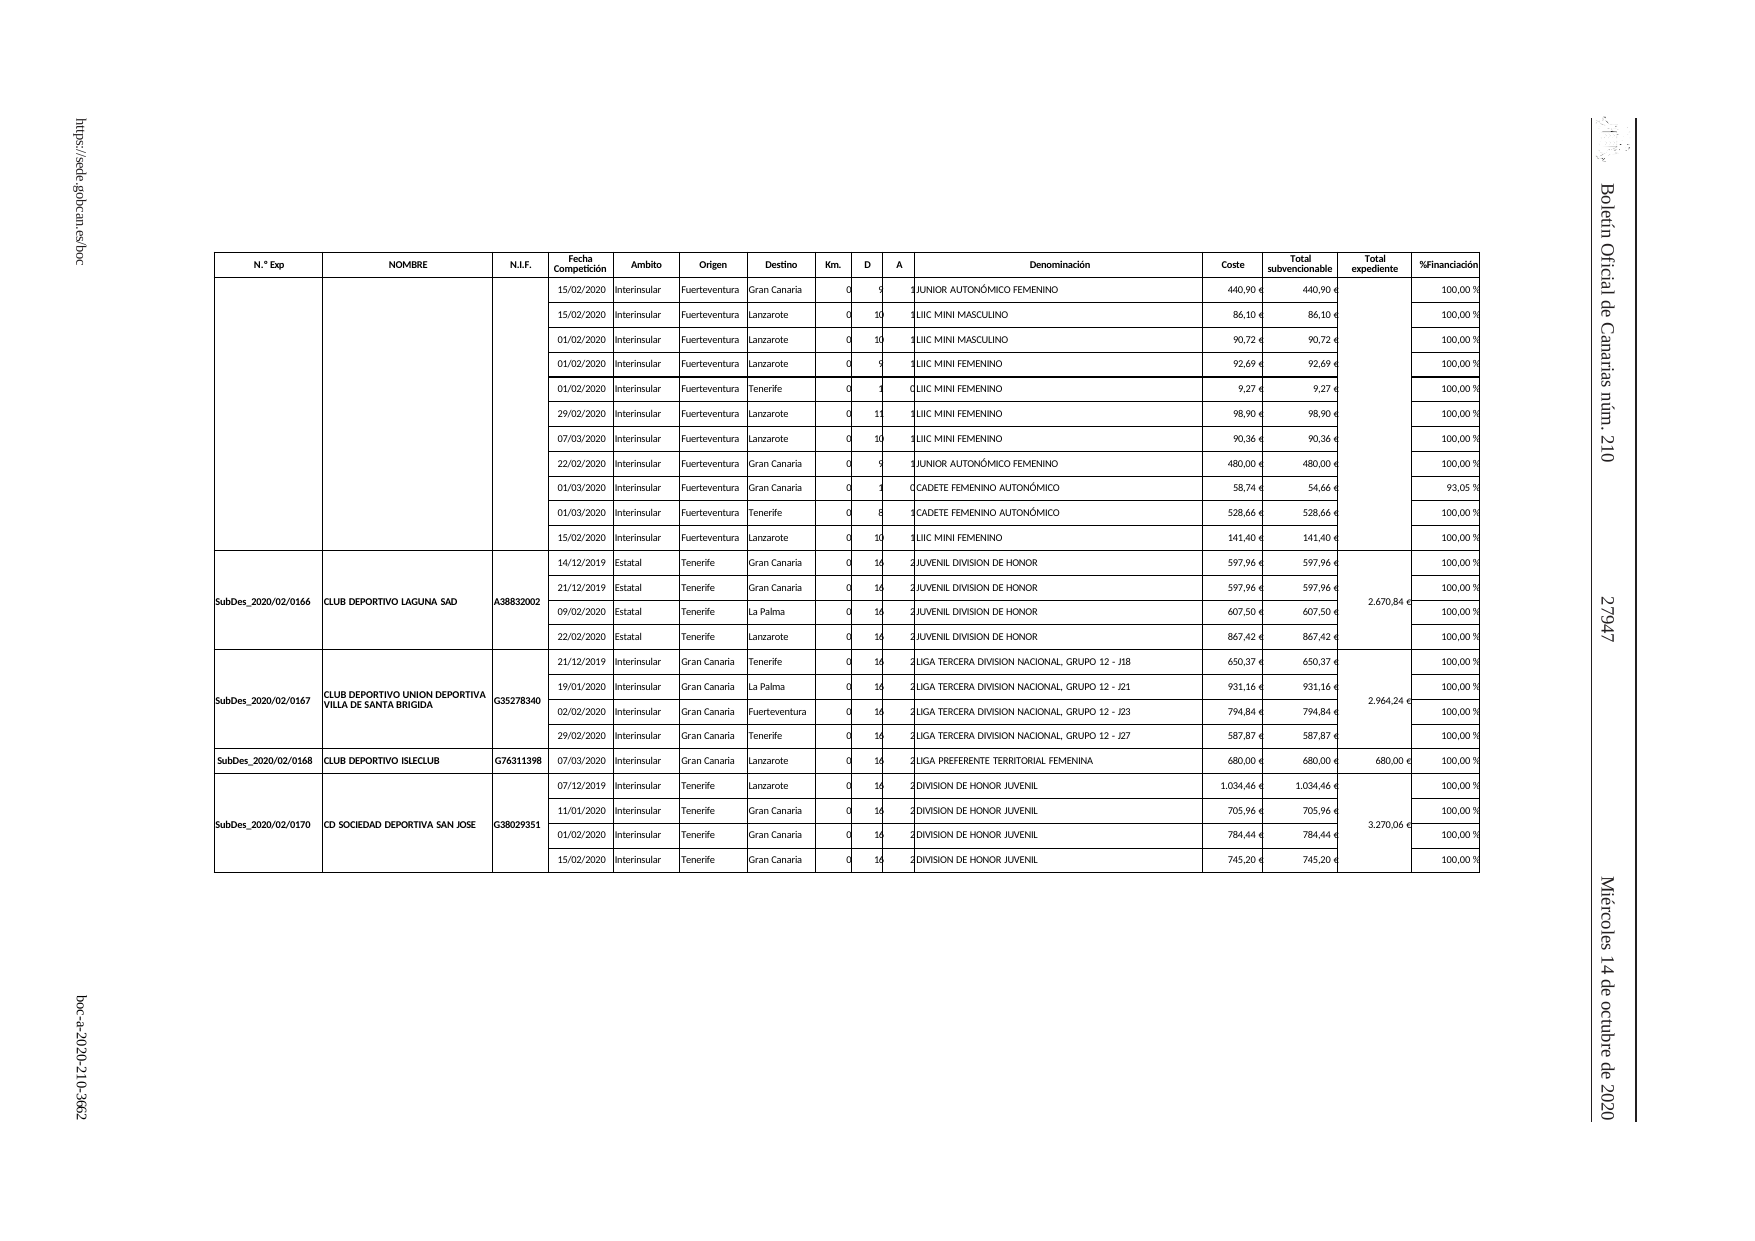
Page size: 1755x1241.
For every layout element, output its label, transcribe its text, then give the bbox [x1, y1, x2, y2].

table_cell 100,00 % [1412, 328, 1479, 352]
table_cell 22/02/2020 [549, 625, 613, 649]
table_cell Lanzarote [748, 328, 815, 352]
table_cell 2 [883, 625, 914, 649]
table_cell Gran Canaria [680, 700, 747, 723]
table_cell 0 [816, 700, 851, 723]
table_cell 1 [883, 452, 914, 476]
text Boletín Oficial de Canarias núm. 210 [1598, 183, 1618, 464]
table_cell 90,36 € [1263, 427, 1337, 451]
table_cell Tenerife [680, 774, 747, 798]
table_cell 16 [852, 675, 882, 699]
table_cell G38029351 [493, 774, 548, 872]
table_cell LIGA TERCERA DIVISION NACIONAL, GRUPO 12 ‐ J21 [915, 675, 1202, 699]
table_cell Fuerteventura [680, 278, 747, 302]
table_cell 16 [852, 700, 882, 723]
table_cell 100,00 % [1412, 675, 1479, 699]
table_cell 680,00 € [1338, 749, 1411, 773]
table_cell 15/02/2020 [549, 526, 613, 550]
table_cell LIIC MINI MASCULINO [915, 328, 1202, 352]
table_cell 01/02/2020 [549, 328, 613, 352]
table_cell DIVISION DE HONOR JUVENIL [915, 824, 1202, 847]
table_cell 141,40 € [1263, 526, 1337, 550]
table_cell 745,20 € [1203, 849, 1262, 872]
table_cell JUVENIL DIVISION DE HONOR [915, 576, 1202, 599]
table_cell 98,90 € [1263, 402, 1337, 426]
table_cell Interinsular [614, 824, 679, 847]
table_cell 597,96 € [1203, 576, 1262, 599]
table_cell 16 [852, 576, 882, 599]
table_cell Tenerife [680, 799, 747, 823]
table_cell Tenerife [748, 501, 815, 525]
table_cell Gran Canaria [748, 477, 815, 500]
table_cell Tenerife [680, 551, 747, 575]
table_cell 100,00 % [1412, 452, 1479, 476]
table_cell 14/12/2019 [549, 551, 613, 575]
table_cell 440,90 € [1203, 278, 1262, 302]
table_cell Gran Canaria [680, 675, 747, 699]
table_cell 607,50 € [1203, 601, 1262, 624]
table_cell 54,66 € [1263, 477, 1337, 500]
table_cell LIIC MINI FEMENINO [915, 427, 1202, 451]
table_cell 10 [852, 303, 882, 327]
table_cell 0 [816, 601, 851, 624]
table_cell 0 [816, 427, 851, 451]
table_cell 02/02/2020 [549, 700, 613, 723]
table_cell 100,00 % [1412, 427, 1479, 451]
table_cell 480,00 € [1263, 452, 1337, 476]
table_cell SubDes_2020/02/0168 [215, 749, 322, 773]
table_cell JUNIOR AUTONÓMICO FEMENINO [915, 452, 1202, 476]
table_cell Interinsular [614, 849, 679, 872]
table_cell LIGA PREFERENTE TERRITORIAL FEMENINA [915, 749, 1202, 773]
table_cell 16 [852, 749, 882, 773]
table_cell 11 [852, 402, 882, 426]
table_cell 705,96 € [1263, 799, 1337, 823]
table_cell 01/02/2020 [549, 353, 613, 376]
table_cell 90,36 € [1203, 427, 1262, 451]
table_cell Gran Canaria [748, 452, 815, 476]
table_cell 597,96 € [1263, 576, 1337, 599]
table_cell 2 [883, 849, 914, 872]
table_header Origen [680, 253, 747, 277]
table_cell Interinsular [614, 378, 679, 401]
table_cell 528,66 € [1203, 501, 1262, 525]
table_cell 15/02/2020 [549, 278, 613, 302]
table_cell Interinsular [614, 328, 679, 352]
table_cell 0 [816, 353, 851, 376]
table_cell 01/03/2020 [549, 501, 613, 525]
table_cell 931,16 € [1203, 675, 1262, 699]
table_header N.º Exp [215, 253, 322, 277]
table_cell 100,00 % [1412, 303, 1479, 327]
table_cell 9 [852, 353, 882, 376]
table_cell 2 [883, 824, 914, 847]
table_cell 100,00 % [1412, 526, 1479, 550]
table_cell 9,27 € [1263, 378, 1337, 401]
table_cell 01/02/2020 [549, 378, 613, 401]
table_header Ambito [614, 253, 679, 277]
table_cell 1 [852, 477, 882, 500]
table_cell Lanzarote [748, 402, 815, 426]
table_header Destino [748, 253, 815, 277]
table_cell 587,87 € [1203, 725, 1262, 748]
table_cell 86,10 € [1203, 303, 1262, 327]
table_cell 2 [883, 799, 914, 823]
text 27947 [1598, 597, 1618, 646]
table_cell 784,44 € [1203, 824, 1262, 847]
table_cell Interinsular [614, 402, 679, 426]
table_cell LIGA TERCERA DIVISION NACIONAL, GRUPO 12 ‐ J18 [915, 650, 1202, 674]
table_cell 2.670,84 € [1338, 551, 1411, 649]
table_cell Gran Canaria [680, 725, 747, 748]
table_cell LIIC MINI MASCULINO [915, 303, 1202, 327]
table_cell 1 [883, 278, 914, 302]
table_cell 100,00 % [1412, 725, 1479, 748]
table_cell SubDes_2020/02/0166 [215, 551, 322, 649]
table_cell 0 [816, 278, 851, 302]
table_cell Estatal [614, 551, 679, 575]
table_cell Interinsular [614, 650, 679, 674]
table_cell 480,00 € [1203, 452, 1262, 476]
table_cell 0 [816, 849, 851, 872]
table_cell LIIC MINI FEMENINO [915, 378, 1202, 401]
table_cell Interinsular [614, 749, 679, 773]
table_cell JUNIOR AUTONÓMICO FEMENINO [915, 278, 1202, 302]
table_cell 1.034,46 € [1263, 774, 1337, 798]
table_cell CADETE FEMENINO AUTONÓMICO [915, 477, 1202, 500]
table_cell SubDes_2020/02/0167 [215, 650, 322, 748]
table_cell 2 [883, 700, 914, 723]
table_cell [323, 278, 492, 550]
table_cell Tenerife [680, 849, 747, 872]
table_cell 09/02/2020 [549, 601, 613, 624]
table_cell Interinsular [614, 725, 679, 748]
table_cell 2 [883, 725, 914, 748]
table_cell 867,42 € [1263, 625, 1337, 649]
table_cell 0 [816, 650, 851, 674]
table_cell 92,69 € [1263, 353, 1337, 376]
table_cell Lanzarote [748, 526, 815, 550]
table_cell Fuerteventura [680, 427, 747, 451]
table_cell JUVENIL DIVISION DE HONOR [915, 551, 1202, 575]
table_cell 141,40 € [1203, 526, 1262, 550]
table_cell 10 [852, 328, 882, 352]
table_cell 01/03/2020 [549, 477, 613, 500]
table_cell 2 [883, 650, 914, 674]
table_cell 100,00 % [1412, 700, 1479, 723]
table_cell G76311398 [493, 749, 548, 773]
table_cell 0 [816, 799, 851, 823]
table_cell 16 [852, 625, 882, 649]
table_cell 100,00 % [1412, 650, 1479, 674]
table_cell 0 [883, 477, 914, 500]
table_cell 440,90 € [1263, 278, 1337, 302]
table_cell 07/12/2019 [549, 774, 613, 798]
table_header Total subvencionable [1263, 253, 1337, 277]
table_cell 16 [852, 725, 882, 748]
table_cell 0 [816, 501, 851, 525]
table_cell Tenerife [680, 625, 747, 649]
table_cell DIVISION DE HONOR JUVENIL [915, 799, 1202, 823]
table_cell 16 [852, 849, 882, 872]
table_cell Tenerife [748, 725, 815, 748]
table_cell [1338, 278, 1411, 550]
table_cell 607,50 € [1263, 601, 1337, 624]
table_cell 1 [883, 402, 914, 426]
table_cell 11/01/2020 [549, 799, 613, 823]
table_cell 100,00 % [1412, 849, 1479, 872]
table_cell 650,37 € [1263, 650, 1337, 674]
table_cell 100,00 % [1412, 576, 1479, 599]
table_cell [215, 278, 322, 550]
table_cell 16 [852, 601, 882, 624]
table_header Fecha Competición [549, 253, 613, 277]
table_cell Tenerife [748, 650, 815, 674]
table_cell 16 [852, 650, 882, 674]
table_cell 1 [883, 526, 914, 550]
text https://sede.gobcan.es/boc [73, 118, 90, 273]
table_cell Lanzarote [748, 353, 815, 376]
table_cell G35278340 [493, 650, 548, 748]
table_cell Interinsular [614, 526, 679, 550]
table_cell 100,00 % [1412, 551, 1479, 575]
table_cell 98,90 € [1203, 402, 1262, 426]
table_cell 2 [883, 675, 914, 699]
table_cell 794,84 € [1263, 700, 1337, 723]
table_cell 15/02/2020 [549, 849, 613, 872]
table_cell 0 [816, 526, 851, 550]
table_cell 90,72 € [1263, 328, 1337, 352]
table_header %Financiación [1412, 253, 1479, 277]
table_cell 21/12/2019 [549, 650, 613, 674]
table_header NOMBRE [323, 253, 492, 277]
table_cell Interinsular [614, 353, 679, 376]
table_cell Fuerteventura [680, 353, 747, 376]
table_cell 2 [883, 601, 914, 624]
table_cell 22/02/2020 [549, 452, 613, 476]
table_cell CLUB DEPORTIVO ISLECLUB [323, 749, 492, 773]
table_cell Gran Canaria [748, 576, 815, 599]
table_cell 100,00 % [1412, 601, 1479, 624]
table_cell 0 [816, 749, 851, 773]
table_cell 29/02/2020 [549, 725, 613, 748]
table_cell 1 [883, 427, 914, 451]
table_cell 597,96 € [1263, 551, 1337, 575]
table_cell 0 [816, 625, 851, 649]
table_cell 528,66 € [1263, 501, 1337, 525]
table_cell A38832002 [493, 551, 548, 649]
table_cell 0 [816, 824, 851, 847]
table_cell Fuerteventura [680, 402, 747, 426]
table_cell Fuerteventura [680, 477, 747, 500]
table_cell 0 [816, 774, 851, 798]
table_cell 794,84 € [1203, 700, 1262, 723]
table_cell 0 [816, 378, 851, 401]
table_cell LIIC MINI FEMENINO [915, 402, 1202, 426]
table_cell 0 [816, 402, 851, 426]
table_cell JUVENIL DIVISION DE HONOR [915, 625, 1202, 649]
table_cell 0 [816, 725, 851, 748]
table_cell 1 [852, 378, 882, 401]
table_cell Fuerteventura [680, 328, 747, 352]
table_cell 07/03/2020 [549, 427, 613, 451]
table_cell 9,27 € [1203, 378, 1262, 401]
table_cell Fuerteventura [680, 378, 747, 401]
table_cell 100,00 % [1412, 378, 1479, 401]
table_cell DIVISION DE HONOR JUVENIL [915, 774, 1202, 798]
table_cell Lanzarote [748, 774, 815, 798]
table_cell 100,00 % [1412, 501, 1479, 525]
table_cell 100,00 % [1412, 402, 1479, 426]
table_cell Interinsular [614, 427, 679, 451]
table_cell Estatal [614, 625, 679, 649]
table_cell 0 [816, 477, 851, 500]
table_cell Lanzarote [748, 303, 815, 327]
table_cell 2 [883, 774, 914, 798]
table_cell 16 [852, 774, 882, 798]
table_cell Tenerife [680, 824, 747, 847]
table_cell Gran Canaria [680, 749, 747, 773]
table_cell Lanzarote [748, 427, 815, 451]
table_cell 21/12/2019 [549, 576, 613, 599]
table_cell 100,00 % [1412, 625, 1479, 649]
table_cell 19/01/2020 [549, 675, 613, 699]
table_cell 15/02/2020 [549, 303, 613, 327]
table_cell Interinsular [614, 675, 679, 699]
table_cell Gran Canaria [748, 824, 815, 847]
table_cell 8 [852, 501, 882, 525]
table_cell 2 [883, 749, 914, 773]
table_cell 93,05 % [1412, 477, 1479, 500]
table_cell 1 [883, 328, 914, 352]
table_cell 0 [816, 328, 851, 352]
table_cell 9 [852, 278, 882, 302]
table_cell 100,00 % [1412, 278, 1479, 302]
table_cell Interinsular [614, 303, 679, 327]
table_cell Estatal [614, 576, 679, 599]
table_cell Gran Canaria [748, 849, 815, 872]
table_cell Tenerife [748, 378, 815, 401]
table_cell 86,10 € [1263, 303, 1337, 327]
table_cell Fuerteventura [680, 501, 747, 525]
table_cell Interinsular [614, 477, 679, 500]
table_cell 680,00 € [1263, 749, 1337, 773]
table_cell 90,72 € [1203, 328, 1262, 352]
table_header Km. [816, 253, 851, 277]
table_cell Interinsular [614, 799, 679, 823]
table_cell CD SOCIEDAD DEPORTIVA SAN JOSE [323, 774, 492, 872]
table_header A [883, 253, 914, 277]
table_cell DIVISION DE HONOR JUVENIL [915, 849, 1202, 872]
table_cell 650,37 € [1203, 650, 1262, 674]
table_cell 680,00 € [1203, 749, 1262, 773]
table_cell 07/03/2020 [549, 749, 613, 773]
table_cell 16 [852, 824, 882, 847]
table_cell 58,74 € [1203, 477, 1262, 500]
table_header N.I.F. [493, 253, 548, 277]
table_cell Lanzarote [748, 749, 815, 773]
table_cell 2.964,24 € [1338, 650, 1411, 748]
table_cell 01/02/2020 [549, 824, 613, 847]
table_cell 0 [816, 551, 851, 575]
table_cell Fuerteventura [680, 526, 747, 550]
table_cell LIIC MINI FEMENINO [915, 526, 1202, 550]
table_cell 587,87 € [1263, 725, 1337, 748]
table_cell 10 [852, 427, 882, 451]
table_cell Gran Canaria [680, 650, 747, 674]
table_cell 1 [883, 501, 914, 525]
table_cell 16 [852, 799, 882, 823]
table_header Denominación [915, 253, 1202, 277]
table_cell 1.034,46 € [1203, 774, 1262, 798]
table_cell 784,44 € [1263, 824, 1337, 847]
table_cell CADETE FEMENINO AUTONÓMICO [915, 501, 1202, 525]
table_cell Interinsular [614, 700, 679, 723]
table_cell Interinsular [614, 452, 679, 476]
table_cell Lanzarote [748, 625, 815, 649]
table_cell SubDes_2020/02/0170 [215, 774, 322, 872]
table_header Total expediente [1338, 253, 1411, 277]
table_cell 3.270,06 € [1338, 774, 1411, 872]
table_cell 745,20 € [1263, 849, 1337, 872]
table_cell 705,96 € [1203, 799, 1262, 823]
table_cell Interinsular [614, 774, 679, 798]
table_cell JUVENIL DIVISION DE HONOR [915, 601, 1202, 624]
table_cell 100,00 % [1412, 353, 1479, 376]
table_cell La Palma [748, 675, 815, 699]
table_cell Tenerife [680, 601, 747, 624]
table_cell 100,00 % [1412, 799, 1479, 823]
table_cell 931,16 € [1263, 675, 1337, 699]
table_cell La Palma [748, 601, 815, 624]
text Miércoles 14 de octubre de 2020 [1598, 876, 1618, 1124]
table_cell 16 [852, 551, 882, 575]
table_cell LIGA TERCERA DIVISION NACIONAL, GRUPO 12 ‐ J23 [915, 700, 1202, 723]
table_cell Fuerteventura [680, 452, 747, 476]
table_cell 2 [883, 576, 914, 599]
table_cell 0 [816, 675, 851, 699]
table_cell Fuerteventura [748, 700, 815, 723]
table_cell 1 [883, 303, 914, 327]
table_cell 1 [883, 353, 914, 376]
table_cell LIIC MINI FEMENINO [915, 353, 1202, 376]
table_cell 100,00 % [1412, 824, 1479, 847]
table_header D [852, 253, 882, 277]
table_cell 597,96 € [1203, 551, 1262, 575]
table_cell Fuerteventura [680, 303, 747, 327]
table_header Coste [1203, 253, 1262, 277]
table_cell [493, 278, 548, 550]
table_cell Interinsular [614, 501, 679, 525]
table_cell Gran Canaria [748, 278, 815, 302]
table_cell 100,00 % [1412, 749, 1479, 773]
table_cell Gran Canaria [748, 551, 815, 575]
table_cell Tenerife [680, 576, 747, 599]
table_cell 9 [852, 452, 882, 476]
table_cell 0 [816, 303, 851, 327]
table_cell 29/02/2020 [549, 402, 613, 426]
table_cell 867,42 € [1203, 625, 1262, 649]
table_cell Gran Canaria [748, 799, 815, 823]
table_cell LIGA TERCERA DIVISION NACIONAL, GRUPO 12 ‐ J27 [915, 725, 1202, 748]
table_cell 2 [883, 551, 914, 575]
table_cell Estatal [614, 601, 679, 624]
table_cell 92,69 € [1203, 353, 1262, 376]
table_cell CLUB DEPORTIVO LAGUNA SAD [323, 551, 492, 649]
table_cell CLUB DEPORTIVO UNION DEPORTIVA VILLA DE SANTA BRIGIDA [323, 650, 492, 748]
table_cell 0 [816, 576, 851, 599]
table_cell 100,00 % [1412, 774, 1479, 798]
table_cell Interinsular [614, 278, 679, 302]
table_cell 10 [852, 526, 882, 550]
text boc-a-2020-210-3662 [74, 995, 91, 1124]
table_cell 0 [816, 452, 851, 476]
table_cell 0 [883, 378, 914, 401]
